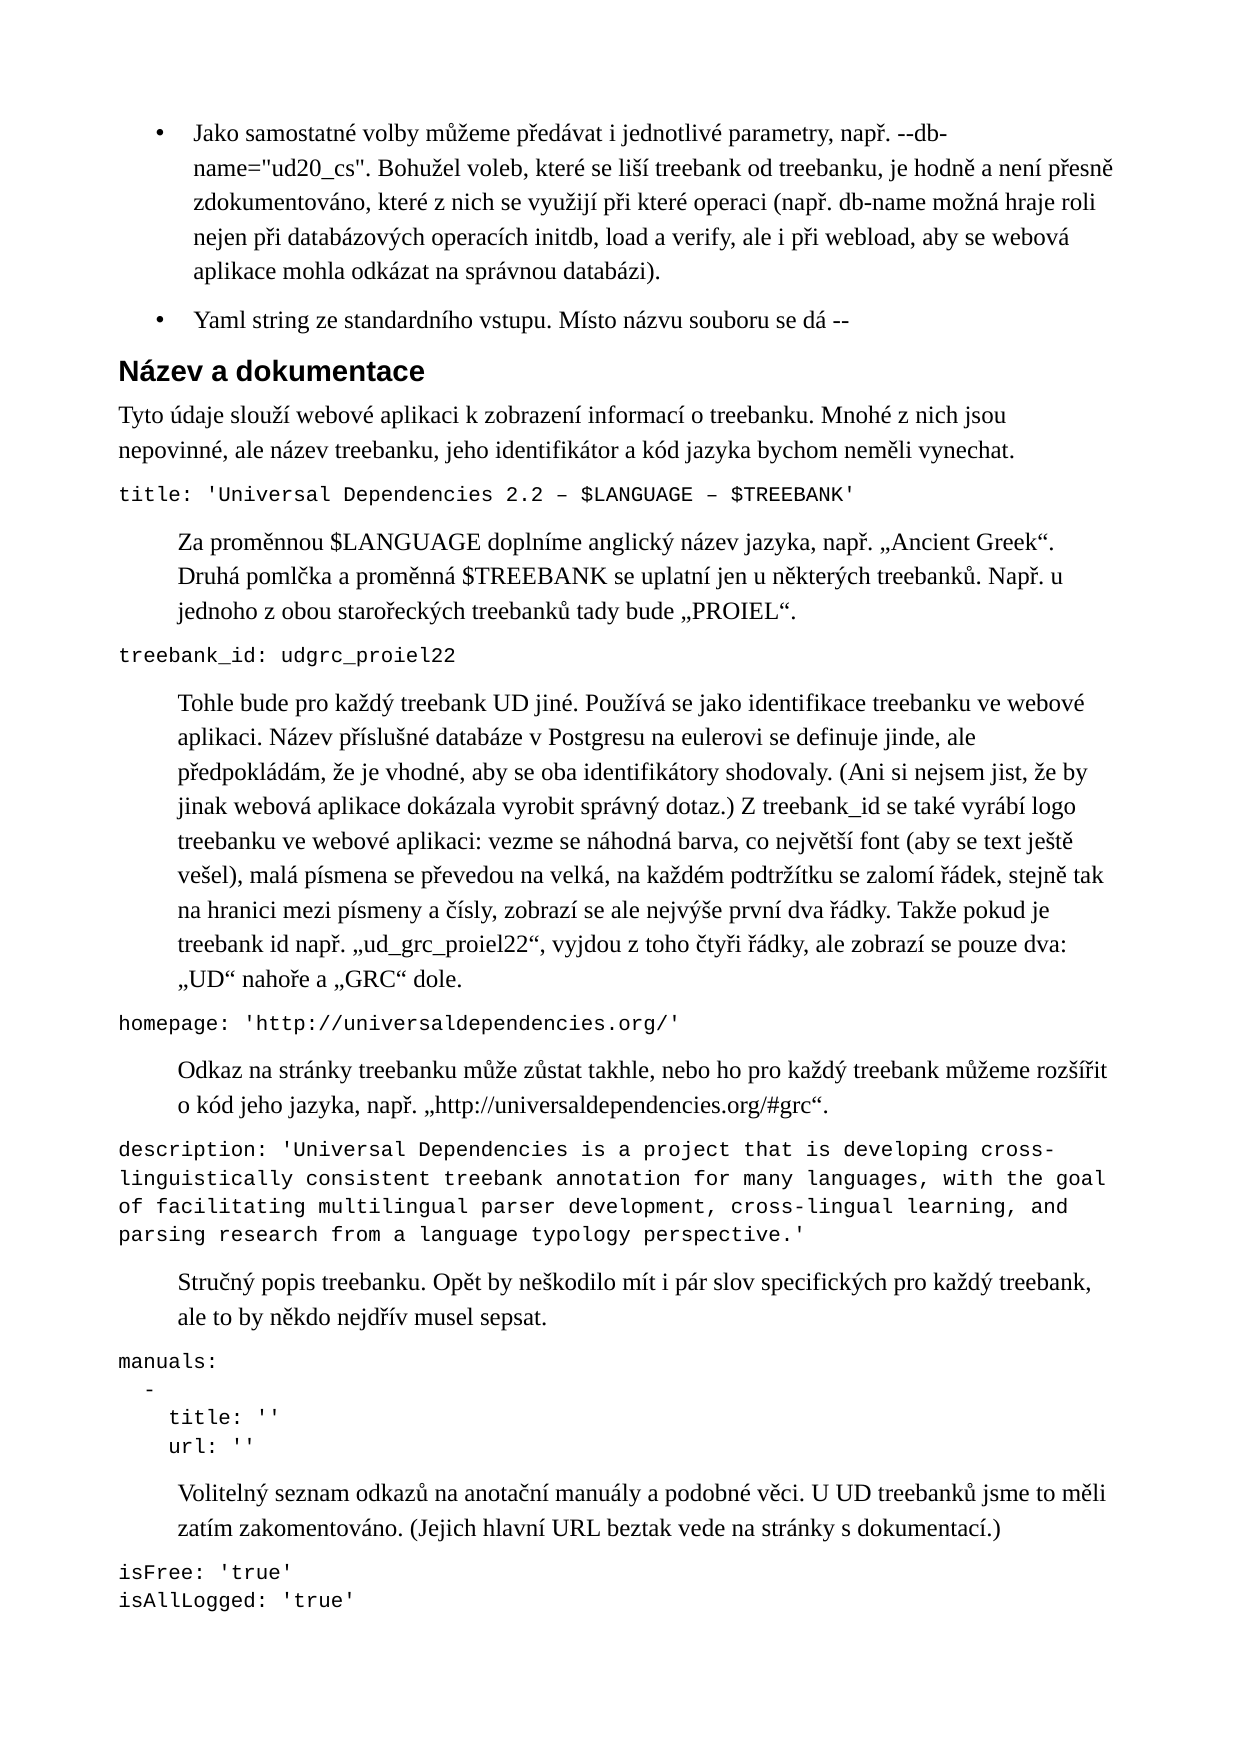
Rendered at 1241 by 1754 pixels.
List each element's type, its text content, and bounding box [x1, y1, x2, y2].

text Stručný popis treebanku. Opět by neškodilo mít i pár slov specifických pro každý treebank, ale to by někdo nejdřív musel sepsat. [177, 1267, 1122, 1330]
text title: 'Universal Dependencies 2.2 – $LANGUAGE – $TREEBANK' [118, 484, 1122, 508]
text description: 'Universal Dependencies is a project that is developing cross-linguistically consistent treebank annotation for many languages, with the goal of facilitating multilingual parser development, cross-lingual learning, and parsing research from a language typology perspective.' [118, 1139, 1122, 1248]
text Volitelný seznam odkazů na anotační manuály a podobné věci. U UD treebanků jsme to měli zatím zakomentováno. (Jejich hlavní URL beztak vede na stránky s dokumentací.) [177, 1478, 1122, 1542]
text manuals: - title: '' url: '' [118, 1351, 1122, 1459]
text Za proměnnou $LANGUAGE doplníme anglický název jazyka, např. „Ancient Greek“. Druhá pomlčka a proměnná $TREEBANK se uplatní jen u některých treebanků. Např. u jednoho z obou starořeckých treebanků tady bude „PROIEL“. [177, 527, 1122, 624]
text homepage: 'http://universaldependencies.org/' [118, 1013, 1122, 1036]
text Tohle bude pro každý treebank UD jiné. Používá se jako identifikace treebanku ve webové aplikaci. Název příslušné databáze v Postgresu na eulerovi se definuje jinde, ale předpokládám, že je vhodné, aby se oba identifikátory shodovaly. (Ani si nejsem jist, že by jinak webová aplikace dokázala vyrobit správný dotaz.) Z treebank_id se také vyrábí logo treebanku ve webové aplikaci: vezme se náhodná barva, co největší font (aby se text ještě vešel), malá písmena se převedou na velká, na každém podtržítku se zalomí řádek, stejně tak na hranici mezi písmeny a čísly, zobrazí se ale nejvýše první dva řádky. Takže pokud je treebank id např. „ud_grc_proiel22“, vyjdou z toho čtyři řádky, ale zobrazí se pouze dva: „UD“ nahoře a „GRC“ dole. [177, 688, 1122, 992]
subtitle Název a dokumentace [118, 354, 1122, 388]
list Jako samostatné volby můžeme předávat i jednotlivé parametry, např. --db-name="ud20_cs". Bohužel voleb, které se liší treebank od treebanku, je hodně a není přesně zdokumentováno, které z nich se využijí při které operaci (např. db-name možná hraje roli nejen při databázových operacích initdb, load a verify, ale i při webload, aby se webová aplikace mohla odkázat na správnou databázi). [156, 118, 1122, 285]
text Odkaz na stránky treebanku může zůstat takhle, nebo ho pro každý treebank můžeme rozšířit o kód jeho jazyka, např. „http://universaldependencies.org/#grc“. [177, 1056, 1122, 1119]
text Tyto údaje slouží webové aplikaci k zobrazení informací o treebanku. Mnohé z nich jsou nepovinné, ale název treebanku, jeho identifikátor a kód jazyka bychom neměli vynechat. [118, 400, 1122, 464]
text isFree: 'true' isAllLogged: 'true' [118, 1562, 1122, 1614]
list Yaml string ze standardního vstupu. Místo názvu souboru se dá -- [156, 305, 1122, 334]
text treebank_id: udgrc_proiel22 [118, 645, 1122, 668]
